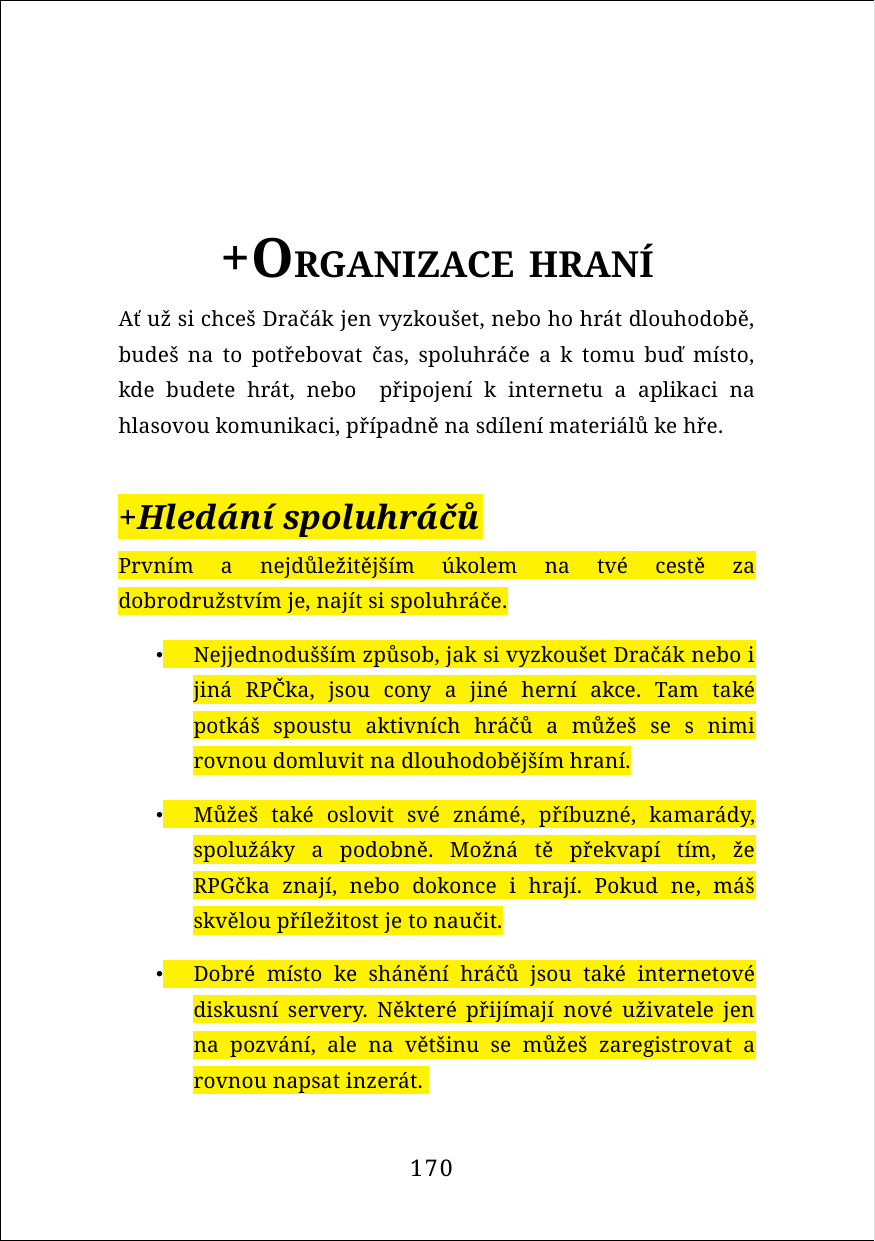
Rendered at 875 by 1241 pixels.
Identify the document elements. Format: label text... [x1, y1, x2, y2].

list Nejjednodušším způsob, jak si vyzkoušet Dračák nebo i jiná RPČka, jsou cony a jiné herní akce. Tam také potkáš spoustu aktivních hráčů a můžeš se s nimi rovnou domluvit na dlouhodobějším hraní. [156, 640, 756, 775]
subtitle +Organizace hraní [118, 219, 756, 293]
subtitle +Hledání spoluhráčů [118, 494, 756, 539]
list Můžeš také oslovit své známé, příbuzné, kamarády, spolužáky a podobně. Možná tě překvapí tím, že RPGčka znají, nebo dokonce i hrají. Pokud ne, máš skvělou příležitost je to naučit. [156, 800, 756, 935]
list Dobré místo ke shánění hráčů jsou také internetové diskusní servery. Některé přijímají nové uživatele jen na pozvání, ale na většinu se můžeš zaregistrovat a rovnou napsat inzerát. [156, 959, 756, 1094]
text Ať už si chceš Dračák jen vyzkoušet, nebo ho hrát dlouhodobě, budeš na to potřebovat čas, spoluhráče a k tomu buď místo, kde budete hrát, nebo připojení k internetu a aplikaci na hlasovou komunikaci, případně na sdílení materiálů ke hře. [118, 304, 756, 439]
text Prvním a nejdůležitějším úkolem na tvé cestě za dobrodružstvím je, najít si spoluhráče. [118, 551, 756, 615]
